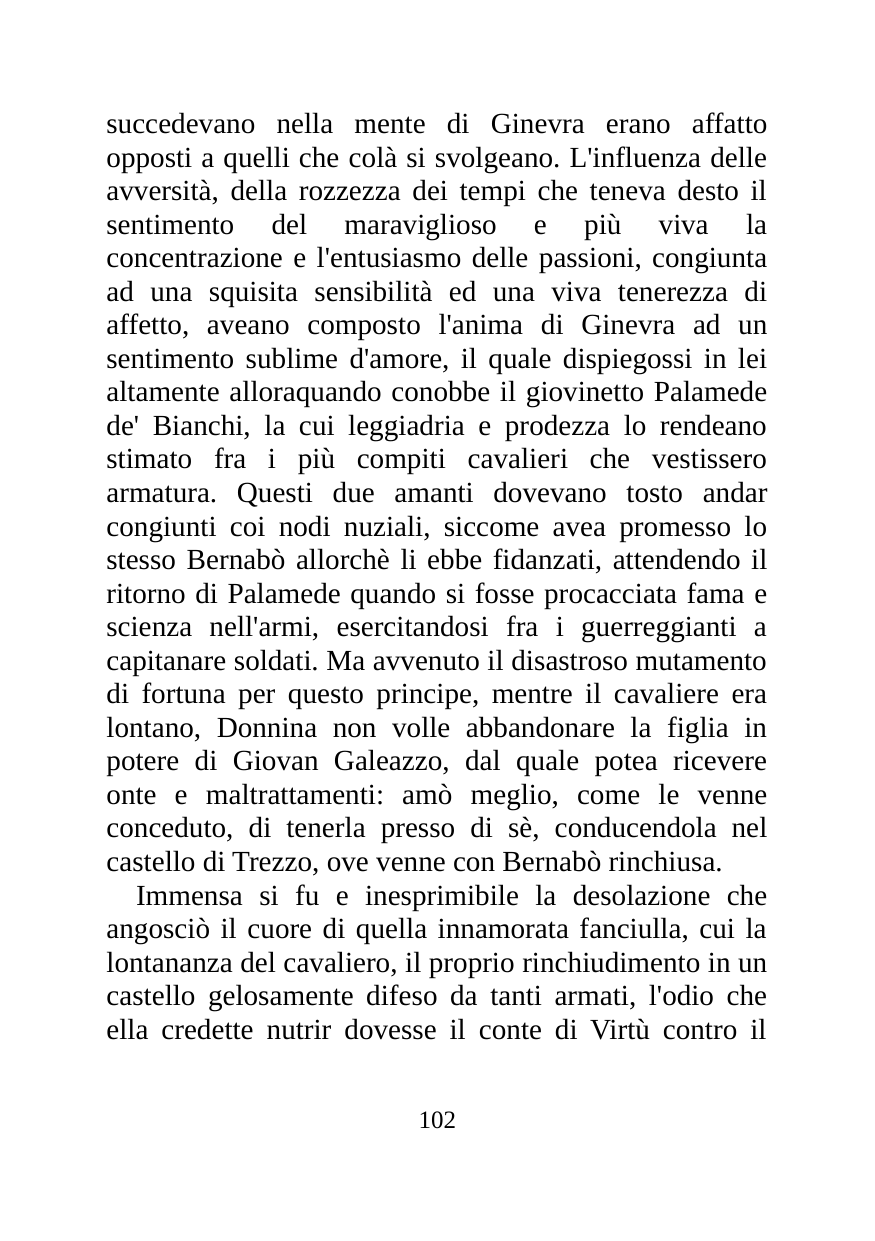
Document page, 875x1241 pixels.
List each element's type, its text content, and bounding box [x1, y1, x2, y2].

text Immensa si fu e inesprimibile la desolazione che angosciò il cuore di quella innamorata fanciulla, cui la lontananza del cavaliero, il proprio rinchiudimento in un castello gelosamente difeso da tanti armati, l'odio che ella credette nutrir dovesse il conte di Virtù contro il [106, 878, 768, 1045]
text succedevano nella mente di Ginevra erano affatto opposti a quelli che colà si svolgeano. L'influenza delle avversità, della rozzezza dei tempi che teneva desto il sentimento del maraviglioso e più viva la concentrazione e l'entusiasmo delle passioni, congiunta ad una squisita sensibilità ed una viva tenerezza di affetto, aveano composto l'anima di Ginevra ad un sentimento sublime d'amore, il quale dispiegossi in lei altamente alloraquando conobbe il giovinetto Palamede de' Bianchi, la cui leggiadria e prodezza lo rendeano stimato fra i più compiti cavalieri che vestissero armatura. Questi due amanti dovevano tosto andar congiunti coi nodi nuziali, siccome avea promesso lo stesso Bernabò allorchè li ebbe fidanzati, attendendo il ritorno di Palamede quando si fosse procacciata fama e scienza nell'armi, esercitandosi fra i guerreggianti a capitanare soldati. Ma avvenuto il disastroso mutamento di fortuna per questo principe, mentre il cavaliere era lontano, Donnina non volle abbandonare la figlia in potere di Giovan Galeazzo, dal quale potea ricevere onte e maltrattamenti: amò meglio, come le venne conceduto, di tenerla presso di sè, conducendola nel castello di Trezzo, ove venne con Bernabò rinchiusa. [106, 106, 768, 878]
